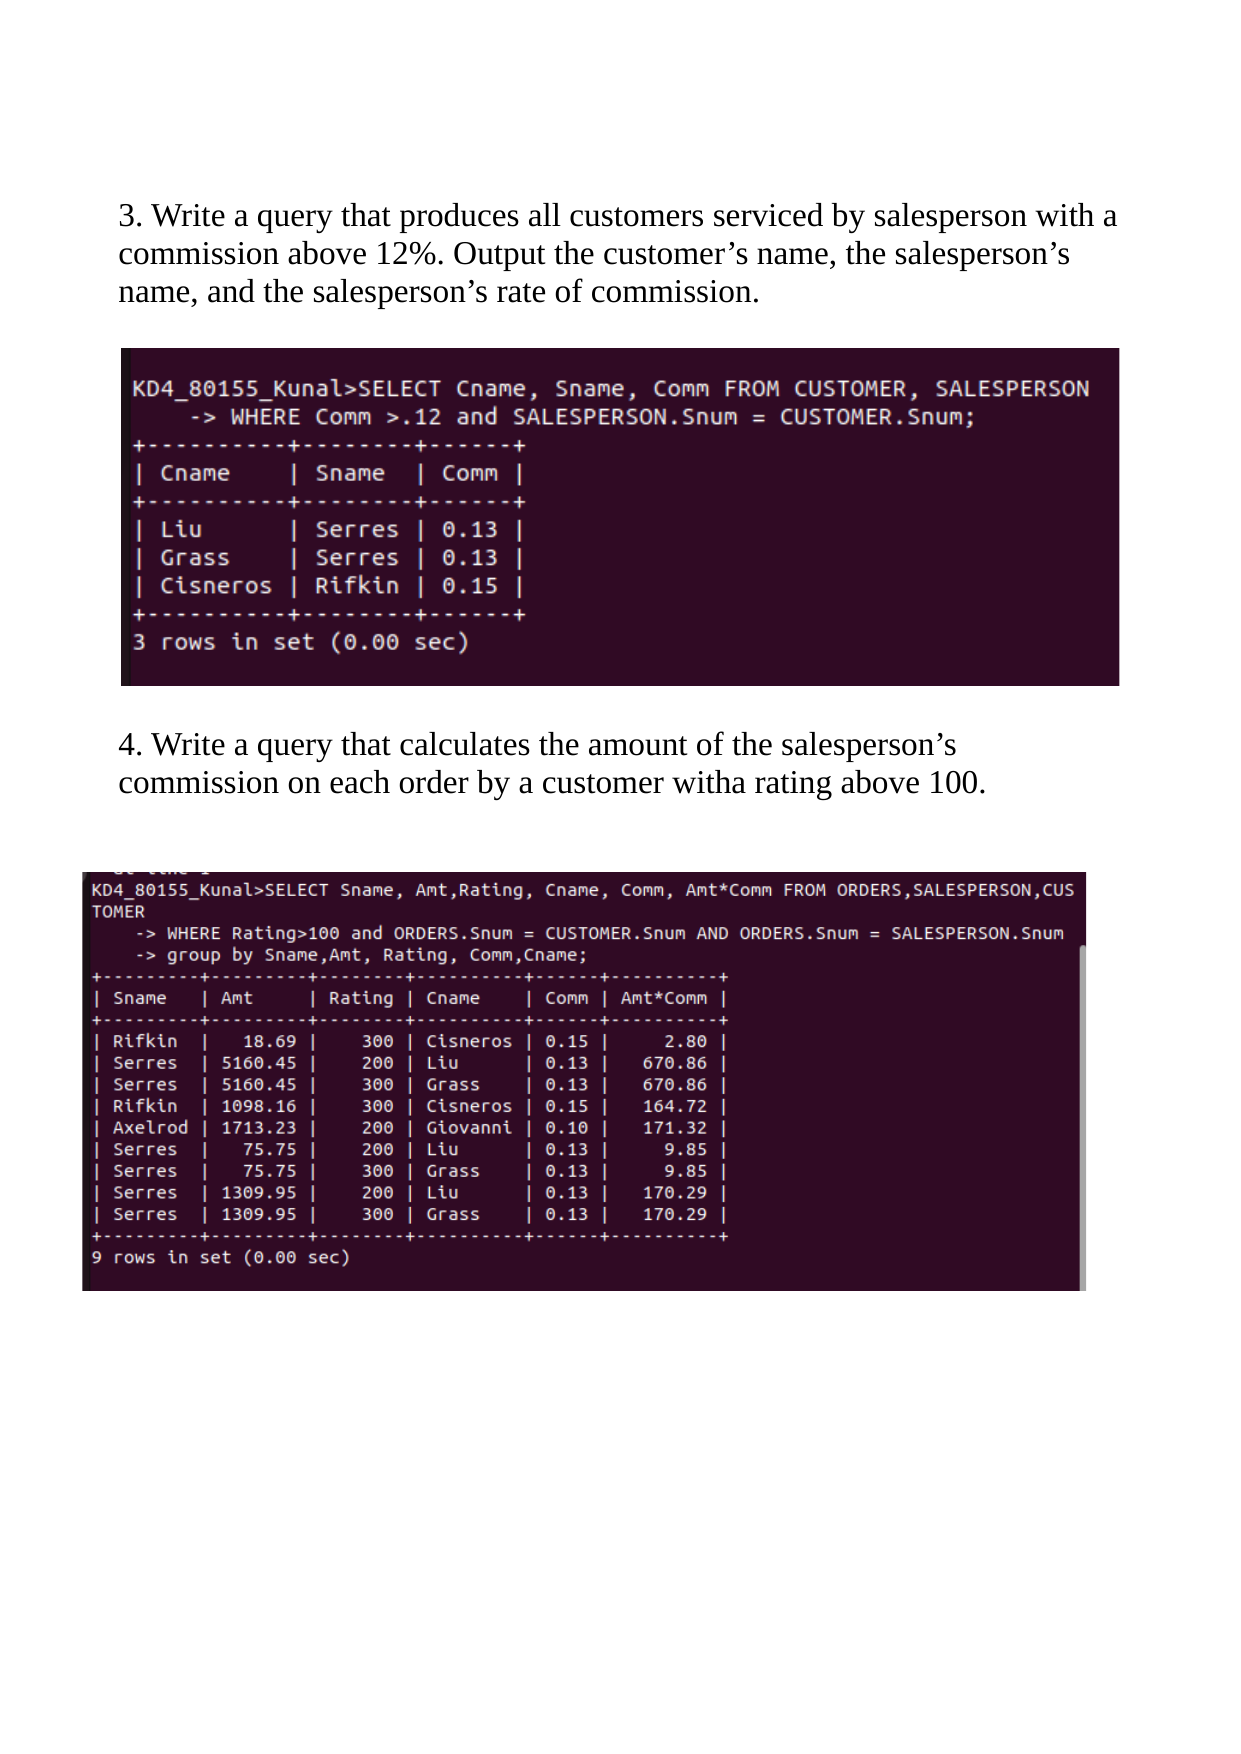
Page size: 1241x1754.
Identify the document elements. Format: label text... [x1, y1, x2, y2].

text 4. Write a query that calculates the amount of the salesperson’s commission on each order by a customer witha rating above 100. [118, 686, 1122, 801]
picture [121, 348, 1120, 686]
text 3. Write a query that produces all customers serviced by salesperson with a commission above 12%. Output the customer’s name, the salesperson’s name, and the salesperson’s rate of commission. [118, 195, 1122, 310]
picture [82, 872, 1087, 1291]
